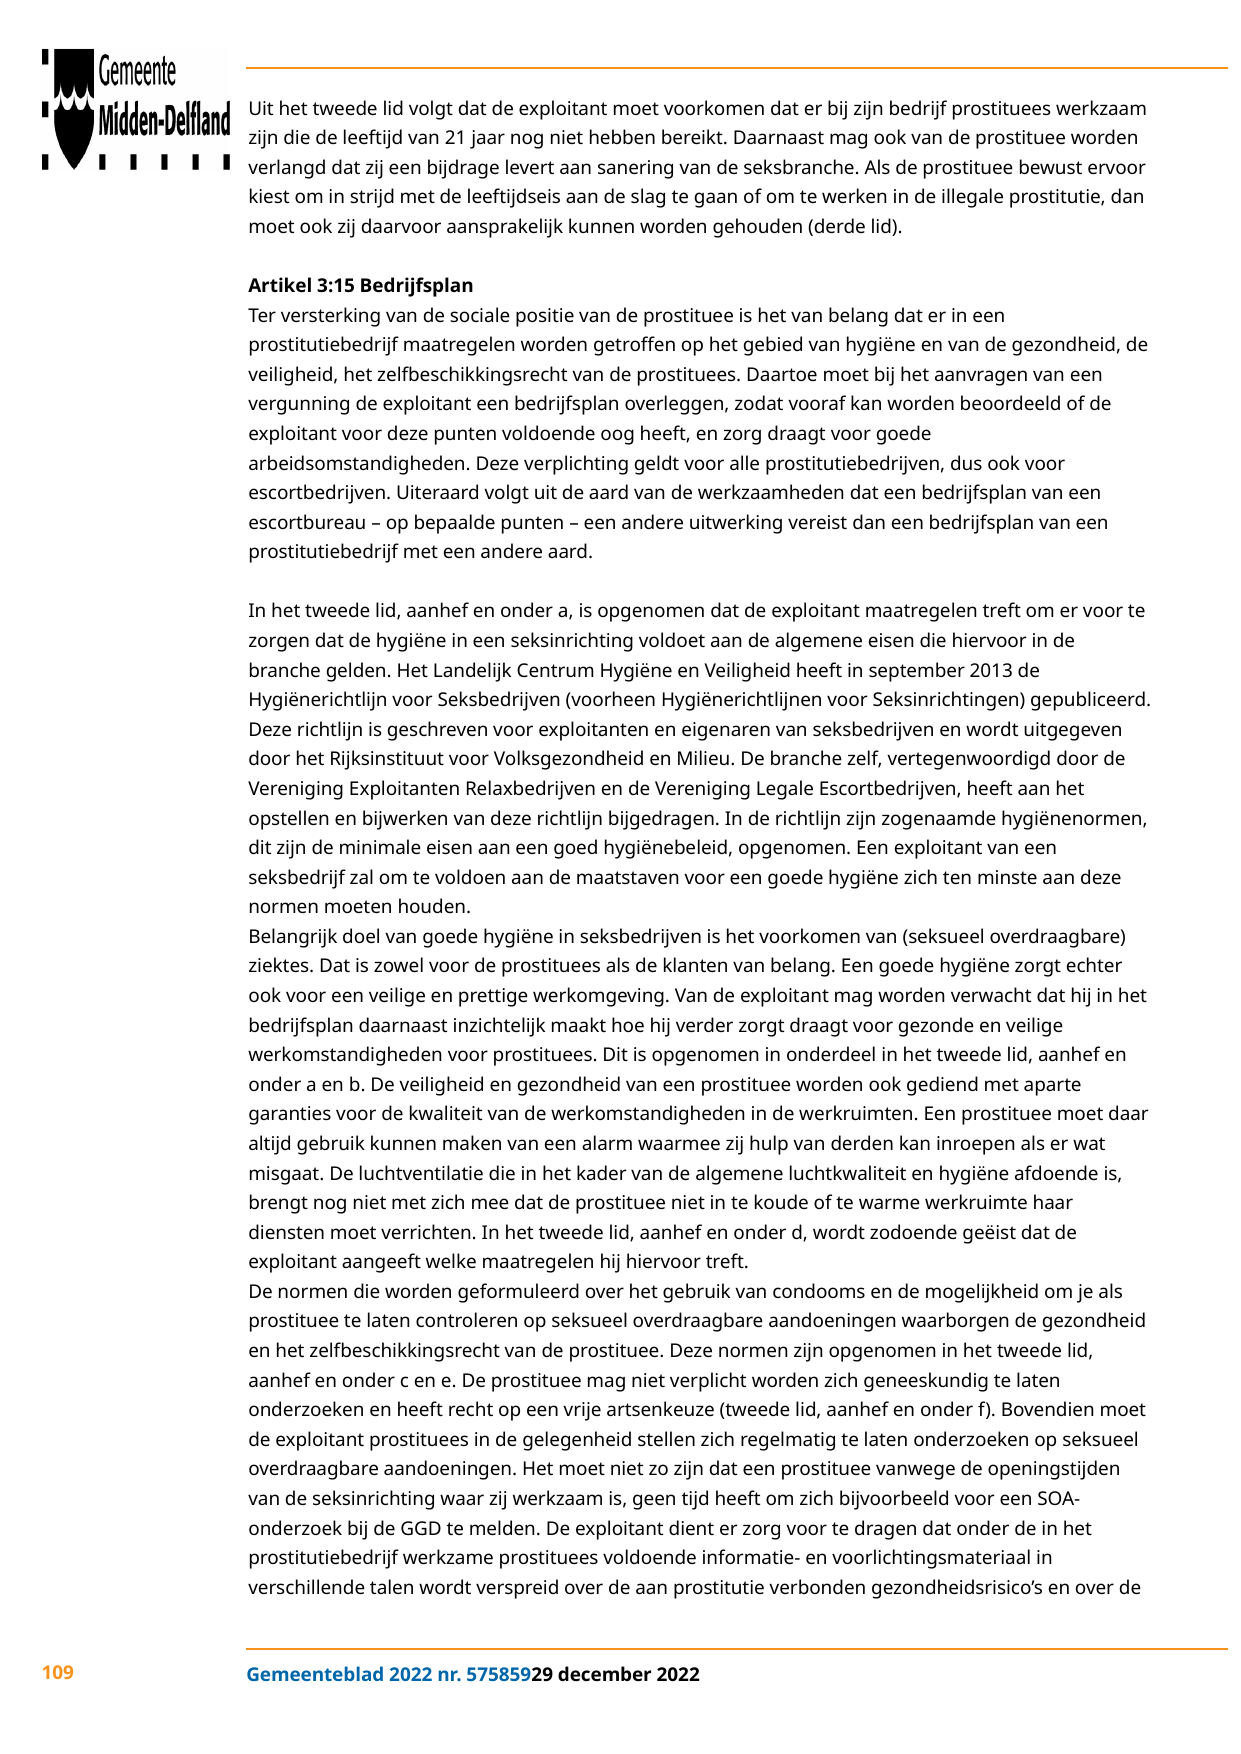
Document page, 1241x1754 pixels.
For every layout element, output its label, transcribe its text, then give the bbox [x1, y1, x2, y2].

text Belangrijk doel van goede hygiëne in seksbedrijven is het voorkomen van (seksueel overdraagbare) ziektes. Dat is zowel voor de prostituees als de klanten van belang. Een goede hygiëne zorgt echter ook voor een veilige en prettige werkomgeving. Van de exploitant mag worden verwacht dat hij in het bedrijfsplan daarnaast inzichtelijk maakt hoe hij verder zorgt draagt voor gezonde en veilige werkomstandigheden voor prostituees. Dit is opgenomen in onderdeel in het tweede lid, aanhef en onder a en b. De veiligheid en gezondheid van een prostituee worden ook gediend met aparte garanties voor de kwaliteit van de werkomstandigheden in de werkruimten. Een prostituee moet daar altijd gebruik kunnen maken van een alarm waarmee zij hulp van derden kan inroepen als er wat misgaat. De luchtventilatie die in het kader van de algemene luchtkwaliteit en hygiëne afdoende is, brengt nog niet met zich mee dat de prostituee niet in te koude of te warme werkruimte haar diensten moet verrichten. In het tweede lid, aanhef en onder d, wordt zodoende geëist dat de exploitant aangeeft welke maatregelen hij hiervoor treft. [248, 923, 1152, 1274]
text In het tweede lid, aanhef en onder a, is opgenomen dat de exploitant maatregelen treft om er voor te zorgen dat de hygiëne in een seksinrichting voldoet aan de algemene eisen die hiervoor in de branche gelden. Het Landelijk Centrum Hygiëne en Veiligheid heeft in september 2013 de Hygiënerichtlijn voor Seksbedrijven (voorheen Hygiënerichtlijnen voor Seksinrichtingen) gepubliceerd. Deze richtlijn is geschreven voor exploitanten en eigenaren van seksbedrijven en wordt uitgegeven door het Rijksinstituut voor Volksgezondheid en Milieu. De branche zelf, vertegenwoordigd door de Vereniging Exploitanten Relaxbedrijven en de Vereniging Legale Escortbedrijven, heeft aan het opstellen en bijwerken van deze richtlijn bijgedragen. In de richtlijn zijn zogenaamde hygiënenormen, dit zijn de minimale eisen aan een goed hygiënebeleid, opgenomen. Een exploitant van een seksbedrijf zal om te voldoen aan de maatstaven voor een goede hygiëne zich ten minste aan deze normen moeten houden. [248, 598, 1152, 919]
text De normen die worden geformuleerd over het gebruik van condooms en de mogelijkheid om je als prostituee te laten controleren op seksueel overdraagbare aandoeningen waarborgen de gezondheid en het zelfbeschikkingsrecht van de prostituee. Deze normen zijn opgenomen in het tweede lid, aanhef en onder c en e. De prostituee mag niet verplicht worden zich geneeskundig te laten onderzoeken en heeft recht op een vrije artsenkeuze (tweede lid, aanhef en onder f). Bovendien moet de exploitant prostituees in de gelegenheid stellen zich regelmatig te laten onderzoeken op seksueel overdraagbare aandoeningen. Het moet niet zo zijn dat een prostituee vanwege de openingstijden van de seksinrichting waar zij werkzaam is, geen tijd heeft om zich bijvoorbeeld voor een SOA-onderzoek bij de GGD te melden. De exploitant dient er zorg voor te dragen dat onder de in het prostitutiebedrijf werkzame prostituees voldoende informatie- en voorlichtingsmateriaal in verschillende talen wordt verspreid over de aan prostitutie verbonden gezondheidsrisico’s en over de [248, 1278, 1152, 1600]
text Ter versterking van de sociale positie van de prostituee is het van belang dat er in een prostitutiebedrijf maatregelen worden getroffen op het gebied van hygiëne en van de gezondheid, de veiligheid, het zelfbeschikkingsrecht van de prostituees. Daartoe moet bij het aanvragen van een vergunning de exploitant een bedrijfsplan overleggen, zodat vooraf kan worden beoordeeld of de exploitant voor deze punten voldoende oog heeft, en zorg draagt voor goede arbeidsomstandigheden. Deze verplichting geldt voor alle prostitutiebedrijven, dus ook voor escortbedrijven. Uiteraard volgt uit de aard van de werkzaamheden dat een bedrijfsplan van een escortbureau – op bepaalde punten – een andere uitwerking vereist dan een bedrijfsplan van een prostitutiebedrijf met een andere aard. [248, 302, 1152, 564]
picture [41, 47, 231, 172]
text Uit het tweede lid volgt dat de exploitant moet voorkomen dat er bij zijn bedrijf prostituees werkzaam zijn die de leeftijd van 21 jaar nog niet hebben bereikt. Daarnaast mag ook van de prostituee worden verlangd dat zij een bijdrage levert aan sanering van de seksbranche. Als de prostituee bewust ervoor kiest om in strijd met de leeftijdseis aan de slag te gaan of om te werken in de illegale prostitutie, dan moet ook zij daarvoor aansprakelijk kunnen worden gehouden (derde lid). [248, 95, 1152, 239]
text Artikel 3:15 Bedrijfsplan [248, 272, 1152, 298]
